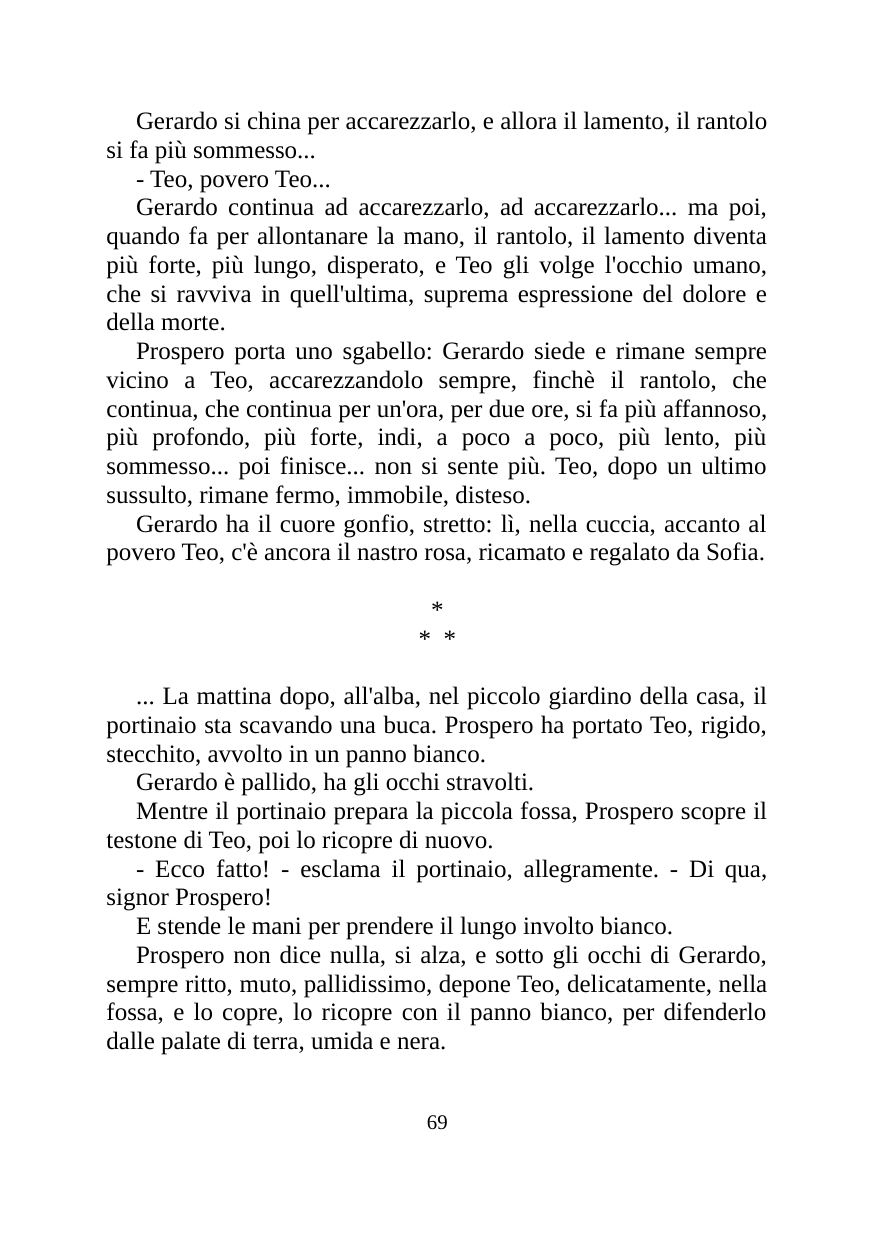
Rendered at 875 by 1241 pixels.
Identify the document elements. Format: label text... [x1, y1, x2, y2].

text * [106, 595, 768, 624]
text - Ecco fatto! - esclama il portinaio, allegramente. - Di qua, signor Prospero! [106, 854, 768, 911]
text Prospero non dice nulla, si alza, e sotto gli occhi di Gerardo, sempre ritto, muto, pallidissimo, depone Teo, delicatamente, nella fossa, e lo copre, lo ricopre con il panno bianco, per difenderlo dalle palate di terra, umida e nera. [106, 940, 768, 1055]
text Gerardo continua ad accarezzarlo, ad accarezzarlo... ma poi, quando fa per allontanare la mano, il rantolo, il lamento diventa più forte, più lungo, disperato, e Teo gli volge l'occhio umano, che si ravviva in quell'ultima, suprema espressione del dolore e della morte. [106, 192, 768, 336]
text Mentre il portinaio prepara la piccola fossa, Prospero scopre il testone di Teo, poi lo ricopre di nuovo. [106, 796, 768, 854]
text Gerardo si china per accarezzarlo, e allora il lamento, il rantolo si fa più sommesso... [106, 106, 768, 164]
text Prospero porta uno sgabello: Gerardo siede e rimane sempre vicino a Teo, accarezzandolo sempre, finchè il rantolo, che continua, che continua per un'ora, per due ore, si fa più affannoso, più profondo, più forte, indi, a poco a poco, più lento, più sommesso... poi finisce... non si sente più. Teo, dopo un ultimo sussulto, rimane fermo, immobile, disteso. [106, 336, 768, 509]
text Gerardo è pallido, ha gli occhi stravolti. [106, 767, 768, 796]
text Gerardo ha il cuore gonfio, stretto: lì, nella cuccia, accanto al povero Teo, c'è ancora il nastro rosa, ricamato e regalato da Sofia. [106, 509, 768, 566]
text * * [106, 624, 768, 652]
text - Teo, povero Teo... [106, 164, 768, 192]
text E stende le mani per prendere il lungo involto bianco. [106, 911, 768, 940]
text ... La mattina dopo, all'alba, nel piccolo giardino della casa, il portinaio sta scavando una buca. Prospero ha portato Teo, rigido, stecchito, avvolto in un panno bianco. [106, 681, 768, 767]
